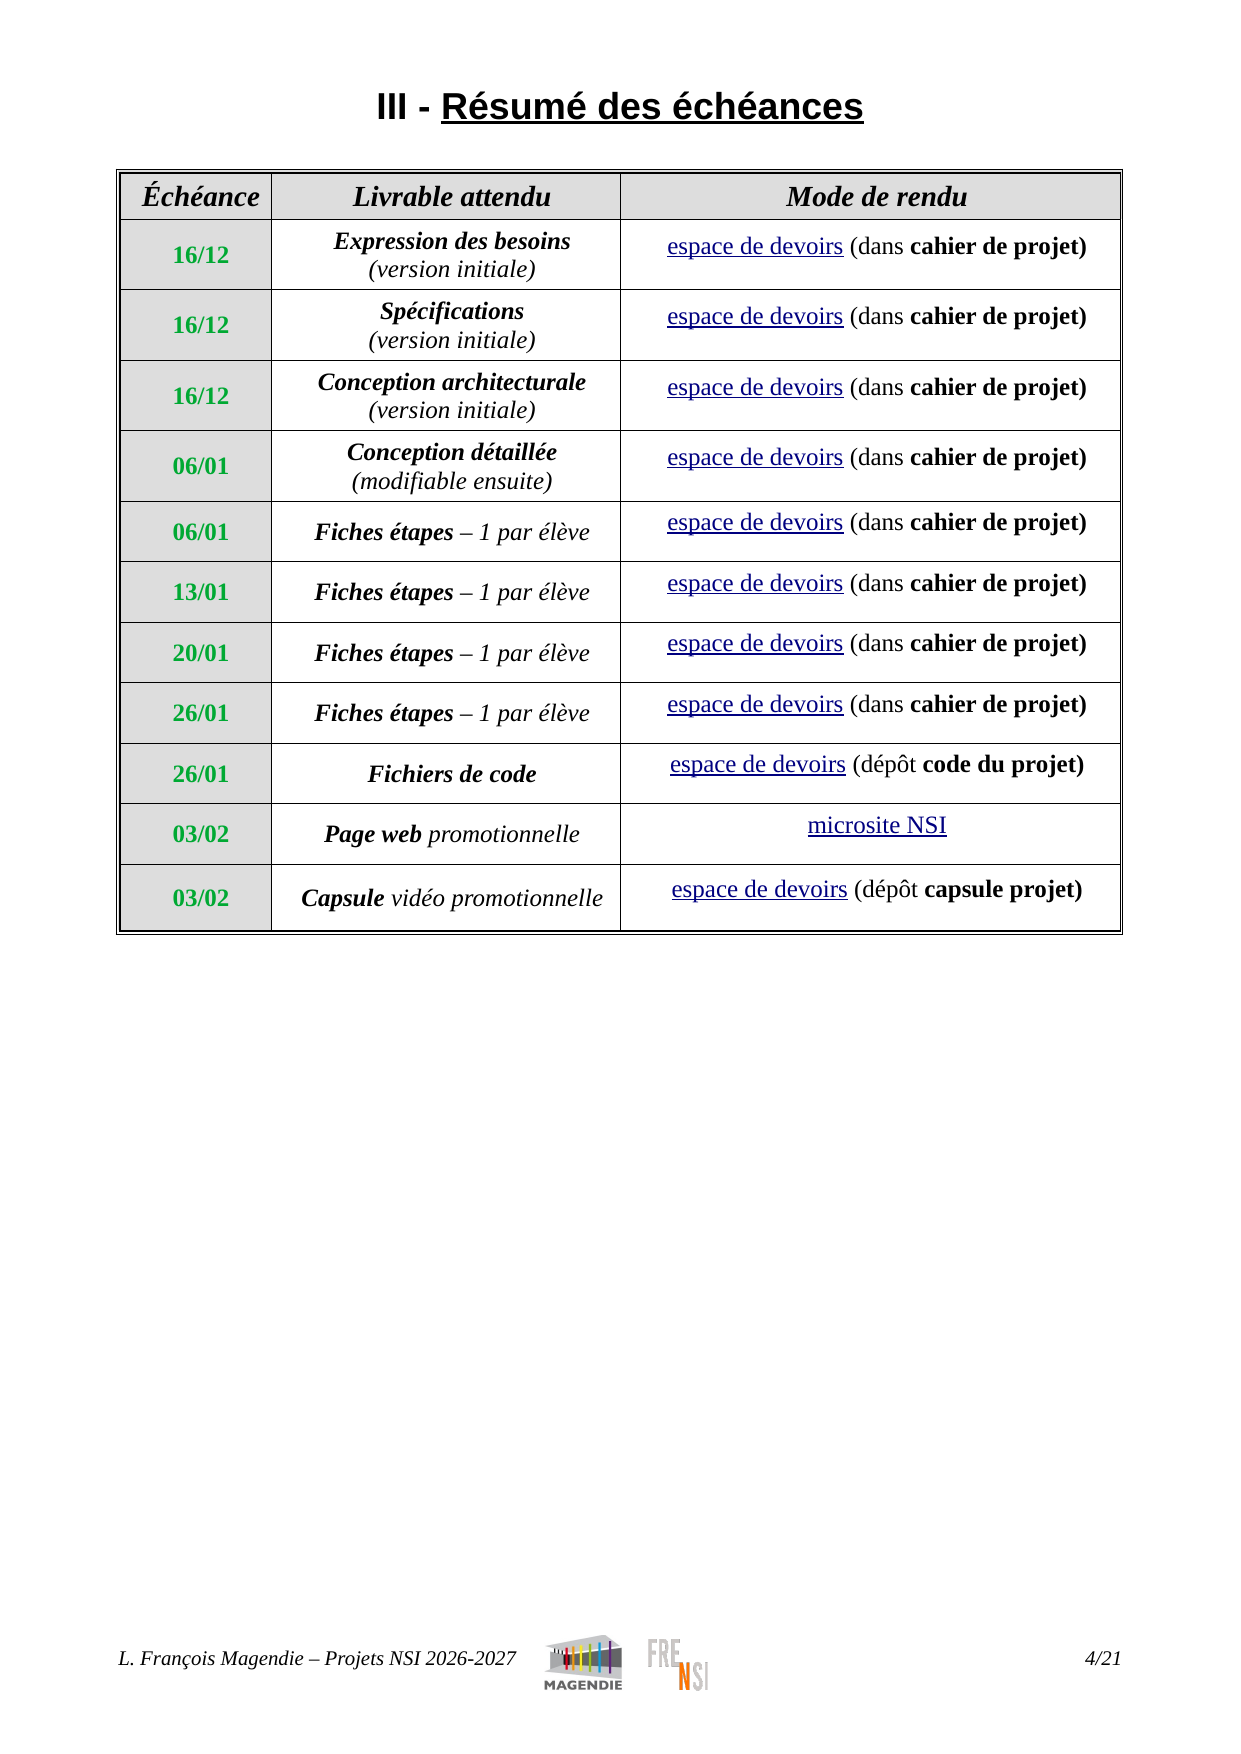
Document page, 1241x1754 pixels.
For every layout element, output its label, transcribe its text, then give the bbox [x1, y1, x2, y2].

table_cell 06/01 [121, 502, 271, 561]
table_cell Conception détaillée (modifiable ensuite) [272, 431, 620, 501]
table_header Échéance [121, 174, 271, 219]
table_cell 06/01 [121, 431, 271, 501]
table_cell espace de devoirs (dépôt code du projet) [621, 744, 1120, 803]
subtitle Résumé des échéances [118, 84, 1122, 127]
table_cell espace de devoirs (dans cahier de projet) [621, 502, 1120, 561]
table_cell Fichiers de code [272, 744, 620, 803]
table_header Mode de rendu [621, 174, 1120, 219]
table_cell Expression des besoins (version initiale) [272, 220, 620, 289]
picture [532, 1635, 633, 1695]
table_cell espace de devoirs (dans cahier de projet) [621, 431, 1120, 501]
table_cell Conception architecturale (version initiale) [272, 361, 620, 430]
table_cell 26/01 [121, 744, 271, 803]
table_cell Fiches étapes – 1 par élève [272, 562, 620, 622]
table_cell espace de devoirs (dépôt capsule projet) [621, 865, 1120, 930]
table_cell Fiches étapes – 1 par élève [272, 623, 620, 682]
picture [648, 1639, 708, 1691]
table_cell espace de devoirs (dans cahier de projet) [621, 290, 1120, 360]
table_cell 26/01 [121, 683, 271, 743]
table_cell 13/01 [121, 562, 271, 622]
table_cell espace de devoirs (dans cahier de projet) [621, 361, 1120, 430]
table_cell microsite NSI [621, 804, 1120, 864]
table_cell 03/02 [121, 804, 271, 864]
table_cell Capsule vidéo promotionnelle [272, 865, 620, 930]
table_cell Page web promotionnelle [272, 804, 620, 864]
table_cell Fiches étapes – 1 par élève [272, 502, 620, 561]
table_cell 16/12 [121, 290, 271, 360]
table_cell espace de devoirs (dans cahier de projet) [621, 683, 1120, 743]
table_cell 20/01 [121, 623, 271, 682]
table_cell Spécifications (version initiale) [272, 290, 620, 360]
table_cell 16/12 [121, 220, 271, 289]
table_cell espace de devoirs (dans cahier de projet) [621, 623, 1120, 682]
table_cell 03/02 [121, 865, 271, 930]
table_header Livrable attendu [272, 174, 620, 219]
table_cell 16/12 [121, 361, 271, 430]
table_cell Fiches étapes – 1 par élève [272, 683, 620, 743]
table_cell espace de devoirs (dans cahier de projet) [621, 562, 1120, 622]
table_cell espace de devoirs (dans cahier de projet) [621, 220, 1120, 289]
